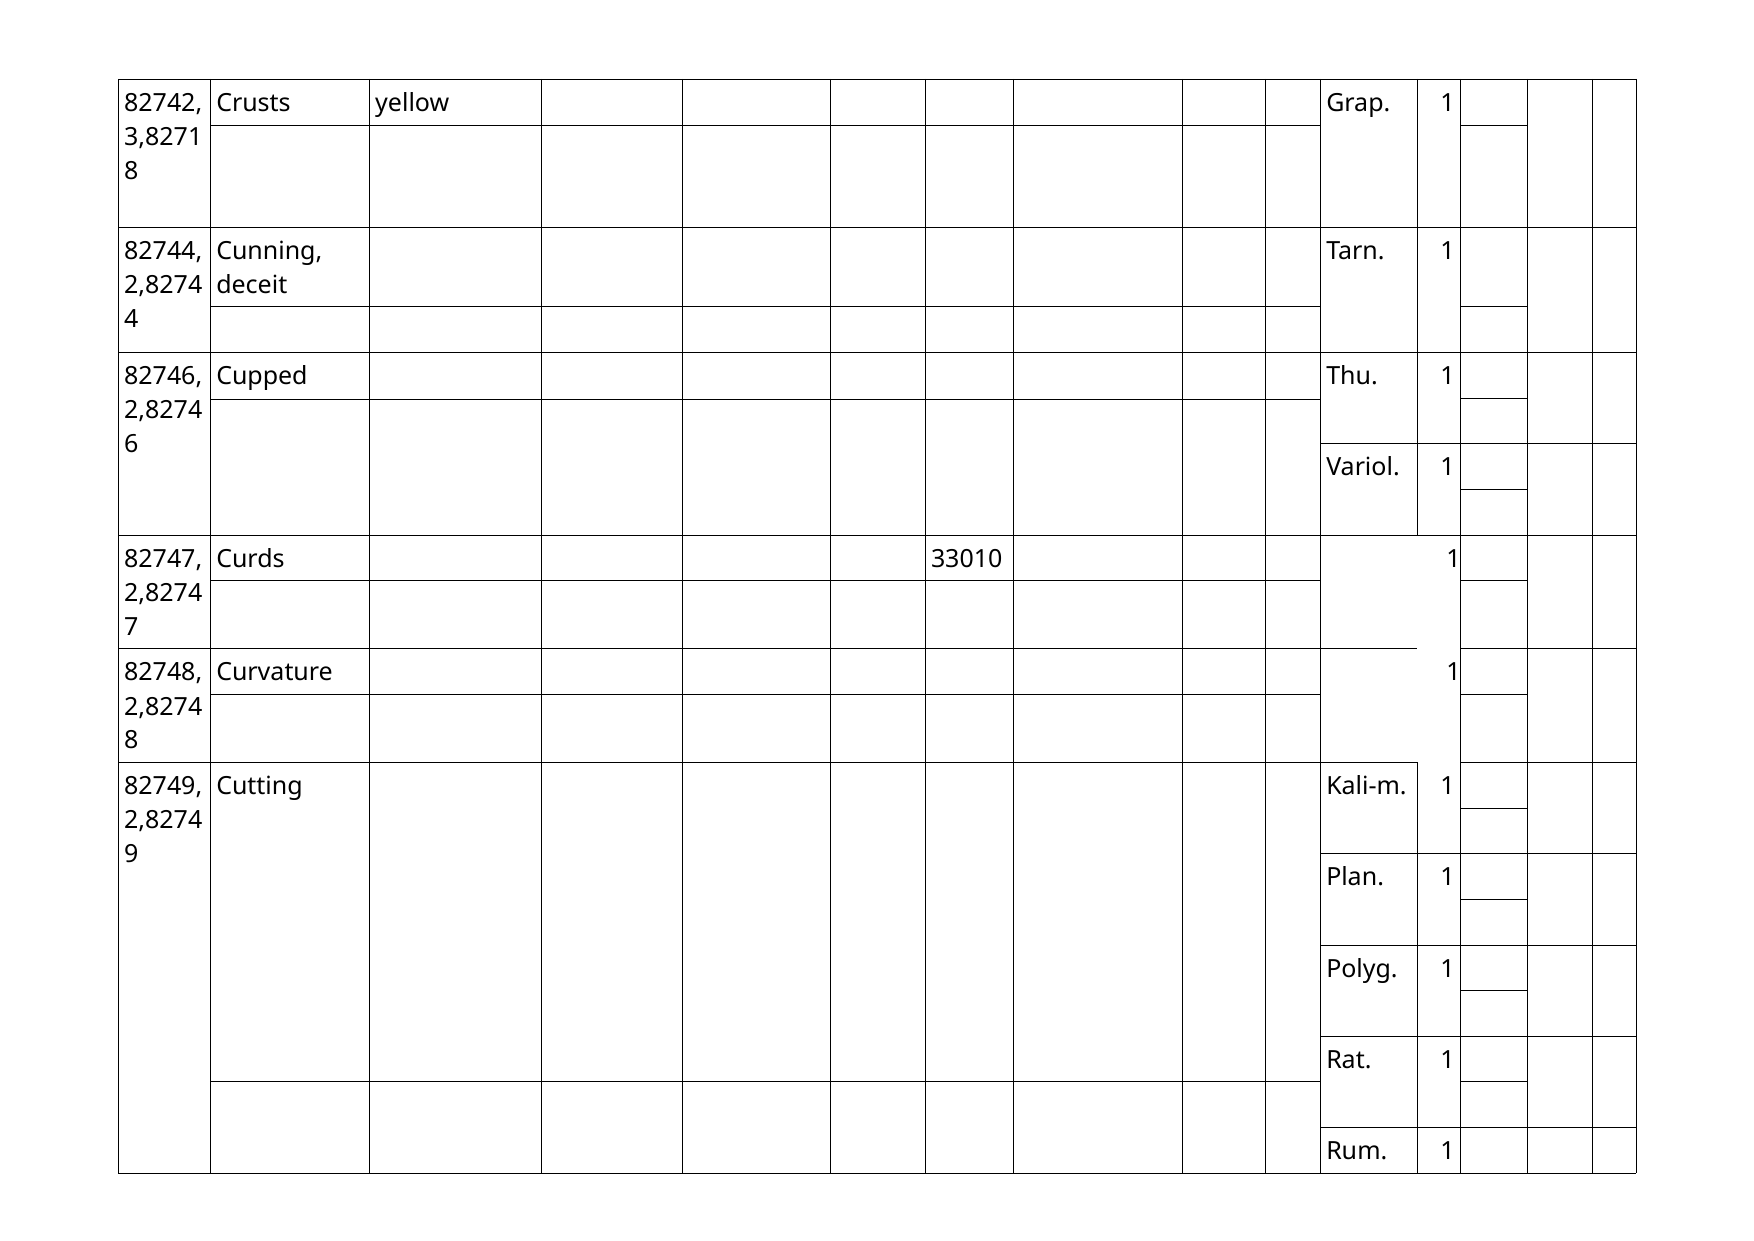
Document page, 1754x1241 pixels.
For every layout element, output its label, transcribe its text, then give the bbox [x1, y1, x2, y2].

table_cell 1 [1417, 536, 1460, 648]
table_cell [1461, 809, 1527, 853]
table_cell [1461, 490, 1527, 534]
table_cell [1321, 536, 1417, 648]
table_cell [370, 581, 541, 648]
table_cell 82749,2,82749 [119, 763, 210, 1173]
table_cell [1528, 1128, 1592, 1173]
table_cell [1461, 307, 1527, 352]
table_cell [1461, 991, 1527, 1036]
table_cell [1014, 536, 1182, 580]
table_cell [683, 536, 830, 580]
table_cell Curds [211, 536, 369, 580]
table_cell [1321, 649, 1417, 762]
table_cell [1266, 400, 1320, 534]
table_cell [211, 126, 369, 227]
table_cell [831, 581, 925, 648]
table_cell [1461, 900, 1527, 944]
table_cell [1183, 1082, 1265, 1173]
table_cell 1 [1418, 946, 1460, 1036]
table_cell [1528, 649, 1592, 762]
table_cell [1183, 649, 1265, 694]
table_cell [831, 353, 925, 399]
table_cell 1 [1418, 854, 1460, 944]
table_cell [1014, 353, 1182, 399]
table_cell [683, 581, 830, 648]
table_cell [1461, 399, 1527, 443]
table_cell [831, 228, 925, 306]
table_cell [1593, 444, 1636, 534]
table_cell [1266, 695, 1320, 762]
table_cell [1528, 536, 1592, 648]
table_cell Rat. [1321, 1037, 1417, 1127]
table_cell [370, 228, 541, 306]
table_cell [1593, 763, 1636, 853]
table_cell [1183, 126, 1265, 227]
table_cell [542, 581, 682, 648]
table_cell [370, 763, 541, 1081]
table_cell [1461, 353, 1527, 398]
table_cell [211, 695, 369, 762]
table_cell Grap. [1321, 80, 1417, 227]
table_cell [926, 400, 1013, 534]
table_cell [831, 695, 925, 762]
table_cell [1461, 581, 1527, 648]
table_cell [1183, 307, 1265, 352]
table_cell [542, 80, 682, 124]
table_cell [1266, 536, 1320, 580]
table_cell [1183, 228, 1265, 306]
table_cell Cunning, deceit [211, 228, 369, 306]
table_cell Curvature [211, 649, 369, 694]
table_cell [1014, 763, 1182, 1081]
table_cell [1461, 80, 1527, 124]
table_cell [1014, 695, 1182, 762]
table_cell [683, 80, 830, 124]
table_cell [1461, 228, 1527, 306]
table_cell [1461, 854, 1527, 899]
table_cell [1014, 400, 1182, 534]
table_cell [370, 400, 541, 534]
table_cell [926, 581, 1013, 648]
table_cell [1528, 353, 1592, 443]
table_cell [370, 1082, 541, 1173]
table_cell [211, 400, 369, 534]
table_cell [683, 228, 830, 306]
table_cell [1461, 763, 1527, 808]
table_cell [1593, 1037, 1636, 1127]
table_cell [1014, 307, 1182, 352]
table_cell [1014, 80, 1182, 124]
table_cell 82744,2,82744 [119, 228, 210, 352]
table_cell [1461, 946, 1527, 990]
table_cell [1014, 126, 1182, 227]
table_cell [1014, 649, 1182, 694]
table_cell [1461, 695, 1527, 762]
table_cell [926, 695, 1013, 762]
table_cell [1528, 763, 1592, 853]
table_cell [1461, 126, 1527, 227]
table_cell [926, 763, 1013, 1081]
table_cell [1593, 536, 1636, 648]
table_cell [1461, 1037, 1527, 1081]
table_cell 82748,2,82748 [119, 649, 210, 762]
table_cell [1183, 763, 1265, 1081]
table_cell [370, 695, 541, 762]
table_cell Plan. [1321, 854, 1417, 944]
table_cell [542, 536, 682, 580]
table_cell [1461, 444, 1527, 489]
table_cell [542, 228, 682, 306]
table_cell 1 [1418, 444, 1460, 534]
table_cell 82747,2,82747 [119, 536, 210, 648]
table_cell [1183, 353, 1265, 399]
table_cell [1528, 946, 1592, 1036]
table_cell [831, 536, 925, 580]
table_cell Polyg. [1321, 946, 1417, 1036]
table_cell Variol. [1321, 444, 1417, 534]
table_cell [831, 649, 925, 694]
table_cell [831, 307, 925, 352]
table_cell Cutting [211, 763, 369, 1081]
table_cell [831, 126, 925, 227]
table_cell [542, 649, 682, 694]
table_cell 1 [1417, 648, 1460, 762]
table_cell [1461, 649, 1527, 694]
table_cell [1266, 763, 1320, 1081]
table_cell [1528, 854, 1592, 944]
table_cell [542, 400, 682, 534]
table_cell [1461, 1128, 1527, 1173]
table_cell [1266, 80, 1320, 124]
table_cell yellow [370, 80, 541, 124]
table_cell 1 [1418, 1128, 1460, 1173]
table_cell [542, 763, 682, 1081]
table_cell [370, 307, 541, 352]
table_cell [1593, 1128, 1636, 1173]
table_cell 82742,3,82718 [119, 80, 210, 227]
table_cell [683, 649, 830, 694]
table_cell [926, 353, 1013, 399]
table_cell [1528, 1037, 1592, 1127]
table_cell 1 [1418, 228, 1460, 352]
table_cell [1266, 353, 1320, 399]
table_cell [831, 763, 925, 1081]
table_cell [683, 763, 830, 1081]
table_cell [1183, 80, 1265, 124]
table_cell [831, 80, 925, 124]
table_cell Tarn. [1321, 228, 1417, 352]
table_cell [1183, 400, 1265, 534]
table_cell Kali-m. [1321, 763, 1417, 853]
table_cell [926, 649, 1013, 694]
table_cell [1593, 854, 1636, 944]
table_cell [542, 353, 682, 399]
table_cell [1183, 695, 1265, 762]
table_cell [1266, 307, 1320, 352]
table_cell 82746,2,82746 [119, 353, 210, 534]
table_cell [831, 400, 925, 534]
table_cell [926, 228, 1013, 306]
table_cell [211, 307, 369, 352]
table_cell [211, 1082, 369, 1173]
table_cell 1 [1418, 353, 1460, 443]
table_cell 1 [1418, 762, 1460, 853]
table_cell [1461, 536, 1527, 580]
table_cell [370, 353, 541, 399]
table_cell [1183, 536, 1265, 580]
table_cell 1 [1418, 80, 1460, 227]
table_cell [1593, 353, 1636, 443]
table_cell [542, 126, 682, 227]
table_cell [683, 695, 830, 762]
table_cell [1266, 649, 1320, 694]
table_cell 33010 [926, 536, 1013, 580]
table_cell [926, 80, 1013, 124]
table_cell [926, 307, 1013, 352]
table_cell [1593, 946, 1636, 1036]
table_cell Thu. [1321, 353, 1417, 443]
table_cell [683, 126, 830, 227]
table_cell [1593, 649, 1636, 762]
table_cell [1528, 80, 1592, 227]
table_cell [1266, 1082, 1320, 1173]
table_cell [1014, 581, 1182, 648]
table_cell [542, 1082, 682, 1173]
table_cell [1528, 444, 1592, 534]
table_cell [1593, 228, 1636, 352]
table_cell [1014, 228, 1182, 306]
table_cell [1528, 228, 1592, 352]
table_cell [683, 353, 830, 399]
table_cell [1266, 228, 1320, 306]
table_cell [1461, 1082, 1527, 1127]
table_cell [542, 307, 682, 352]
table_cell [1266, 126, 1320, 227]
table_cell [370, 536, 541, 580]
table_cell [1593, 80, 1636, 227]
table_cell [1266, 581, 1320, 648]
table_cell Rum. [1321, 1128, 1417, 1173]
table_cell [370, 649, 541, 694]
table_cell [542, 695, 682, 762]
table_cell [683, 1082, 830, 1173]
table_cell Cupped [211, 353, 369, 399]
table_cell [926, 1082, 1013, 1173]
table_cell [1014, 1082, 1182, 1173]
table_cell [683, 400, 830, 534]
table_cell [831, 1082, 925, 1173]
table_cell Crusts [211, 80, 369, 124]
table_cell [926, 126, 1013, 227]
table_cell [211, 581, 369, 648]
table_cell [683, 307, 830, 352]
table_cell [370, 126, 541, 227]
table_cell [1183, 581, 1265, 648]
table_cell 1 [1418, 1037, 1460, 1127]
